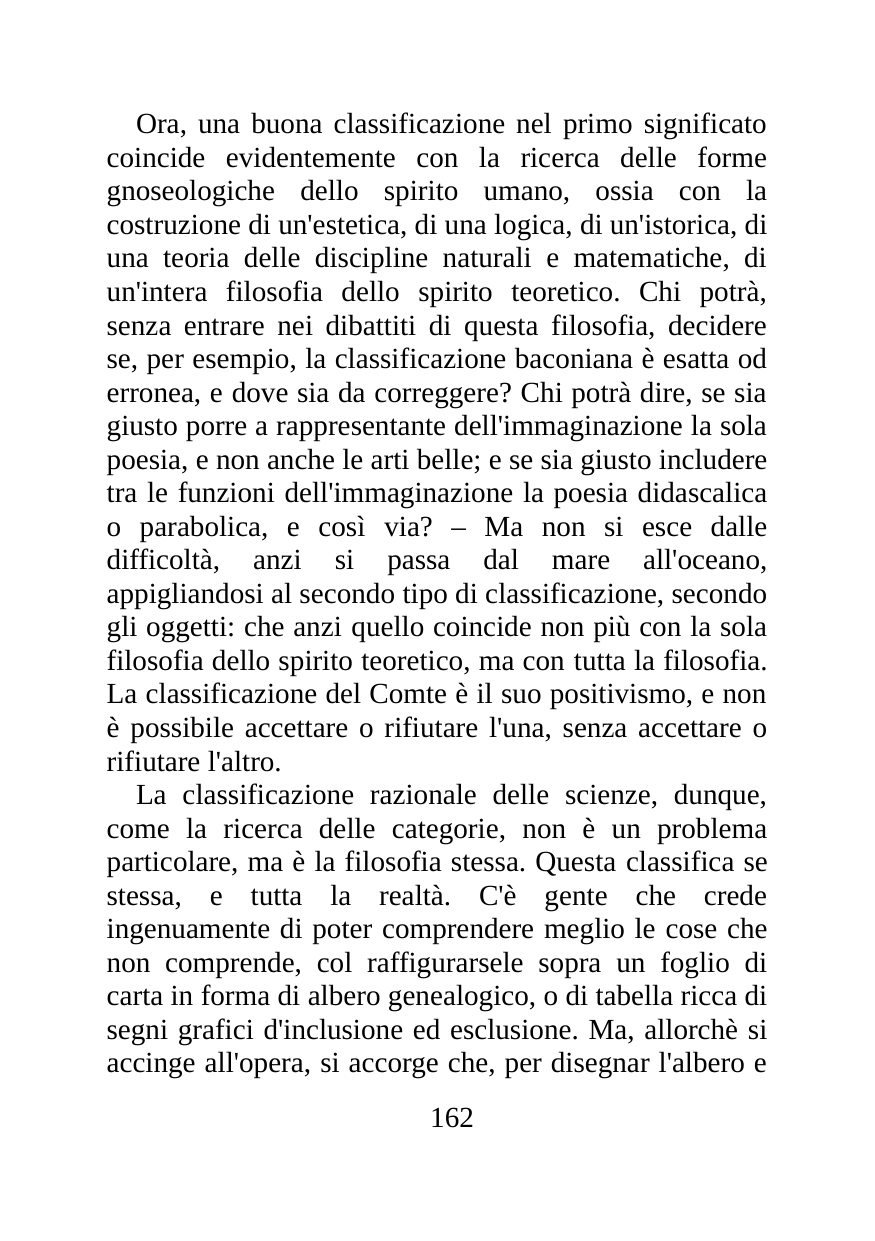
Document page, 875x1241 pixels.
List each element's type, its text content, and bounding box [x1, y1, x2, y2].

text La classificazione razionale delle scienze, dunque, come la ricerca delle categorie, non è un problema particolare, ma è la filosofia stessa. Questa classifica se stessa, e tutta la realtà. C'è gente che crede ingenuamente di poter comprendere meglio le cose che non comprende, col raffigurarsele sopra un foglio di carta in forma di albero genealogico, o di tabella ricca di segni grafici d'inclusione ed esclusione. Ma, allorchè si accinge all'opera, si accorge che, per disegnar l'albero e [106, 777, 768, 1079]
text Ora, una buona classificazione nel primo significato coincide evidentemente con la ricerca delle forme gnoseologiche dello spirito umano, ossia con la costruzione di un'estetica, di una logica, di un'istorica, di una teoria delle discipline naturali e matematiche, di un'intera filosofia dello spirito teoretico. Chi potrà, senza entrare nei dibattiti di questa filosofia, decidere se, per esempio, la classificazione baconiana è esatta od erronea, e dove sia da correggere? Chi potrà dire, se sia giusto porre a rappresentante dell'immaginazione la sola poesia, e non anche le arti belle; e se sia giusto includere tra le funzioni dell'immaginazione la poesia didascalica o parabolica, e così via? ‒ Ma non si esce dalle difficoltà, anzi si passa dal mare all'oceano, appigliandosi al secondo tipo di classificazione, secondo gli oggetti: che anzi quello coincide non più con la sola filosofia dello spirito teoretico, ma con tutta la filosofia. La classificazione del Comte è il suo positivismo, e non è possibile accettare o rifiutare l'una, senza accettare o rifiutare l'altro. [106, 106, 768, 777]
